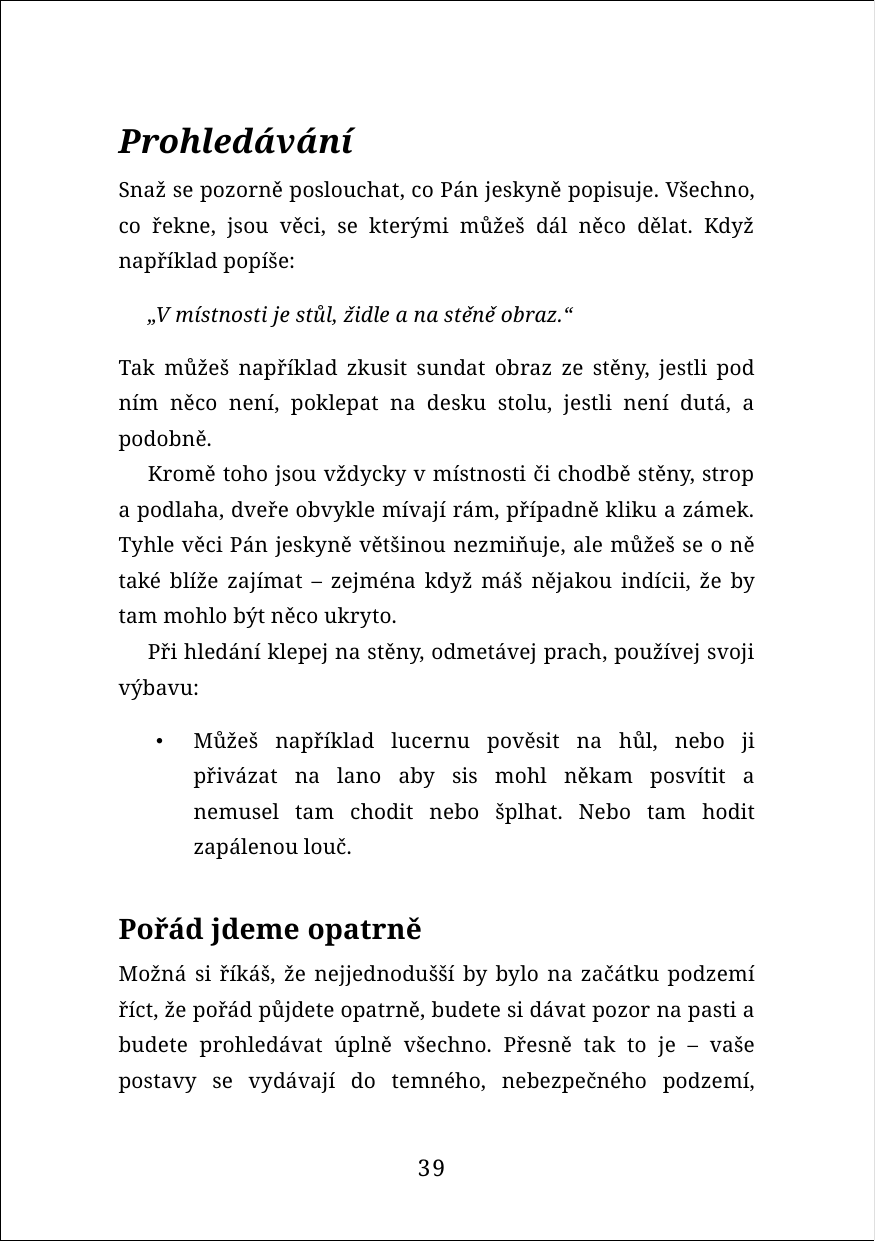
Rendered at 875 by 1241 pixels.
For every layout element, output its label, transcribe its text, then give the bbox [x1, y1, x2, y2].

text „V místnosti je stůl, židle a na stěně obraz.“ [118, 300, 756, 328]
list Můžeš například lucernu pověsit na hůl, nebo ji přivázat na lano aby sis mohl někam posvítit a nemusel tam chodit nebo šplhat. Nebo tam hodit zapálenou louč. [156, 726, 756, 861]
text Možná si říkáš, že nejjednodušší by bylo na začátku podzemí říct, že pořád půjdete opatrně, budete si dávat pozor na pasti a budete prohledávat úplně všechno. Přesně tak to je – vaše postavy se vydávají do temného, nebezpečného podzemí, [118, 959, 756, 1094]
text Snaž se pozorně poslouchat, co Pán jeskyně popisuje. Všechno, co řekne, jsou věci, se kterými můžeš dál něco dělat. Když například popíše: [118, 175, 756, 275]
subtitle Prohledávání [118, 118, 756, 164]
subtitle Pořád jdeme opatrně [118, 909, 756, 948]
text Tak můžeš například zkusit sundat obraz ze stěny, jestli pod ním něco není, poklepat na desku stolu, jestli není dutá, a podobně. Kromě toho jsou vždycky v místnosti či chodbě stěny, strop a podlaha, dveře obvykle mívají rám, případně kliku a zámek. Tyhle věci Pán jeskyně většinou nezmiňuje, ale můžeš se o ně také blíže zajímat – zejména když máš nějakou indícii, že by tam mohlo být něco ukryto. Při hledání klepej na stěny, odmetávej prach, používej svoji výbavu: [118, 353, 756, 701]
